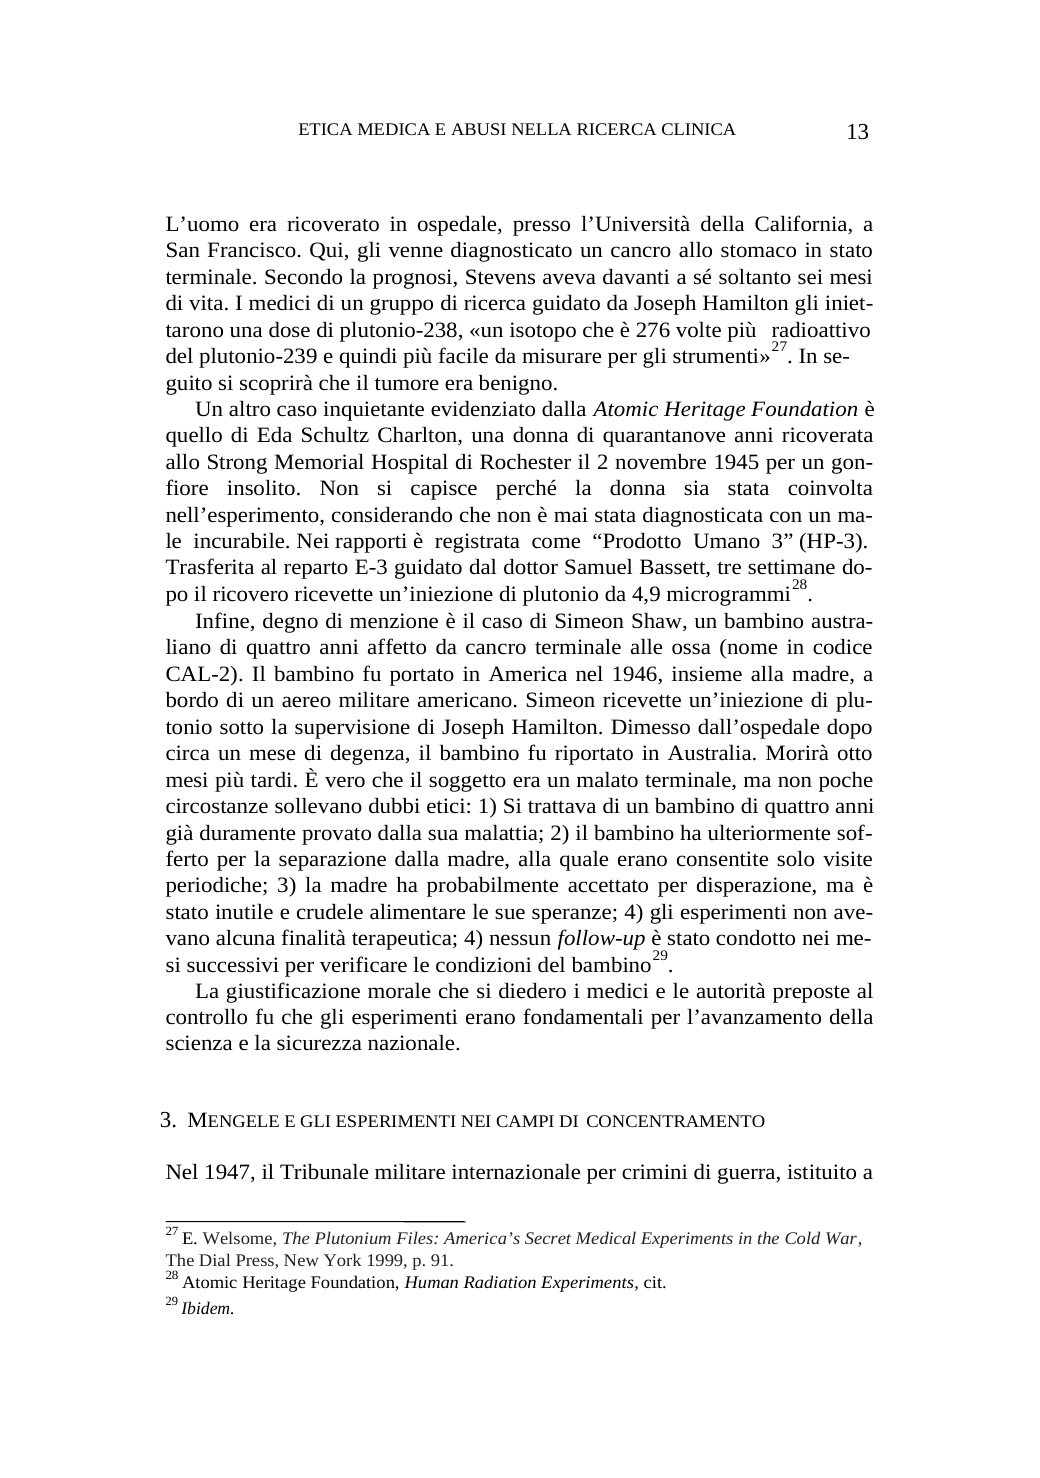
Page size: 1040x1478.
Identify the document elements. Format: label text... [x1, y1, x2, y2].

text si successivi per verificare le condizioni del bambino29. [165, 952, 896, 977]
text 27 E. Welsome, The Plutonium Files: America’s Secret Medical Experiments in the Cold War, The Dial Press, New York 1999, p. 91. [165, 1214, 874, 1270]
text 28 Atomic Heritage Foundation, Human Radiation Experiments, cit. [165, 1271, 896, 1293]
text Un altro caso inquietante evidenziato dalla Atomic Heritage Foundation è quello di Eda Schultz Charlton, una donna di quarantanove anni ricoverata allo Strong Memorial Hospital di Rochester il 2 novembre 1945 per un gon- fiore insolito. Non si capisce perché la donna sia stata coinvolta nell’esperimento, considerando che non è mai stata diagnosticata con un ma- le incurabile. Nei rapporti è registrata come “Prodotto Umano 3” (HP-3). [165, 396, 874, 553]
text del plutonio-239 e quindi più facile da misurare per gli strumenti»27. In se- [165, 343, 896, 369]
text Trasferita al reparto E-3 guidato dal dottor Samuel Bassett, tre settimane do- po il ricovero ricevette un’iniezione di plutonio da 4,9 microgrammi28. [165, 556, 874, 606]
text Nel 1947, il Tribunale militare internazionale per crimini di guerra, istituito a [165, 1159, 896, 1184]
text Infine, degno di menzione è il caso di Simeon Shaw, un bambino austra- liano di quattro anni affetto da cancro terminale alle ossa (nome in codice CAL-2). Il bambino fu portato in America nel 1946, insieme alla madre, a bordo di un aereo militare americano. Simeon ricevette un’iniezione di plu- tonio sotto la supervisione di Joseph Hamilton. Dimesso dall’ospedale dopo circa un mese di degenza, il bambino fu riportato in Australia. Morirà otto mesi più tardi. È vero che il soggetto era un malato terminale, ma non poche circostanze sollevano dubbi etici: 1) Si trattava di un bambino di quattro anni già duramente provato dalla sua malattia; 2) il bambino ha ulteriormente sof- ferto per la separazione dalla madre, alla quale erano consentite solo visite periodiche; 3) la madre ha probabilmente accettato per disperazione, ma è stato inutile e crudele alimentare le sue speranze; 4) gli esperimenti non ave- vano alcuna finalità terapeutica; 4) nessun follow-up è stato condotto nei me- [165, 608, 874, 951]
text guito si scoprirà che il tumore era benigno. [165, 369, 896, 395]
text L’uomo era ricoverato in ospedale, presso l’Università della California, a San Francisco. Qui, gli venne diagnosticato un cancro allo stomaco in stato terminale. Secondo la prognosi, Stevens aveva davanti a sé soltanto sei mesi di vita. I medici di un gruppo di ricerca guidato da Joseph Hamilton gli iniet- tarono una dose di plutonio-238, «un isotopo che è 276 volte più radioattivo [165, 211, 874, 342]
text 29 Ibidem. [165, 1293, 896, 1318]
text La giustificazione morale che si diedero i medici e le autorità preposte al controllo fu che gli esperimenti erano fondamentali per l’avanzamento della scienza e la sicurezza nazionale. [165, 978, 874, 1056]
list MENGELE E GLI ESPERIMENTI NEI CAMPI DI CONCENTRAMENTO [165, 1107, 896, 1133]
